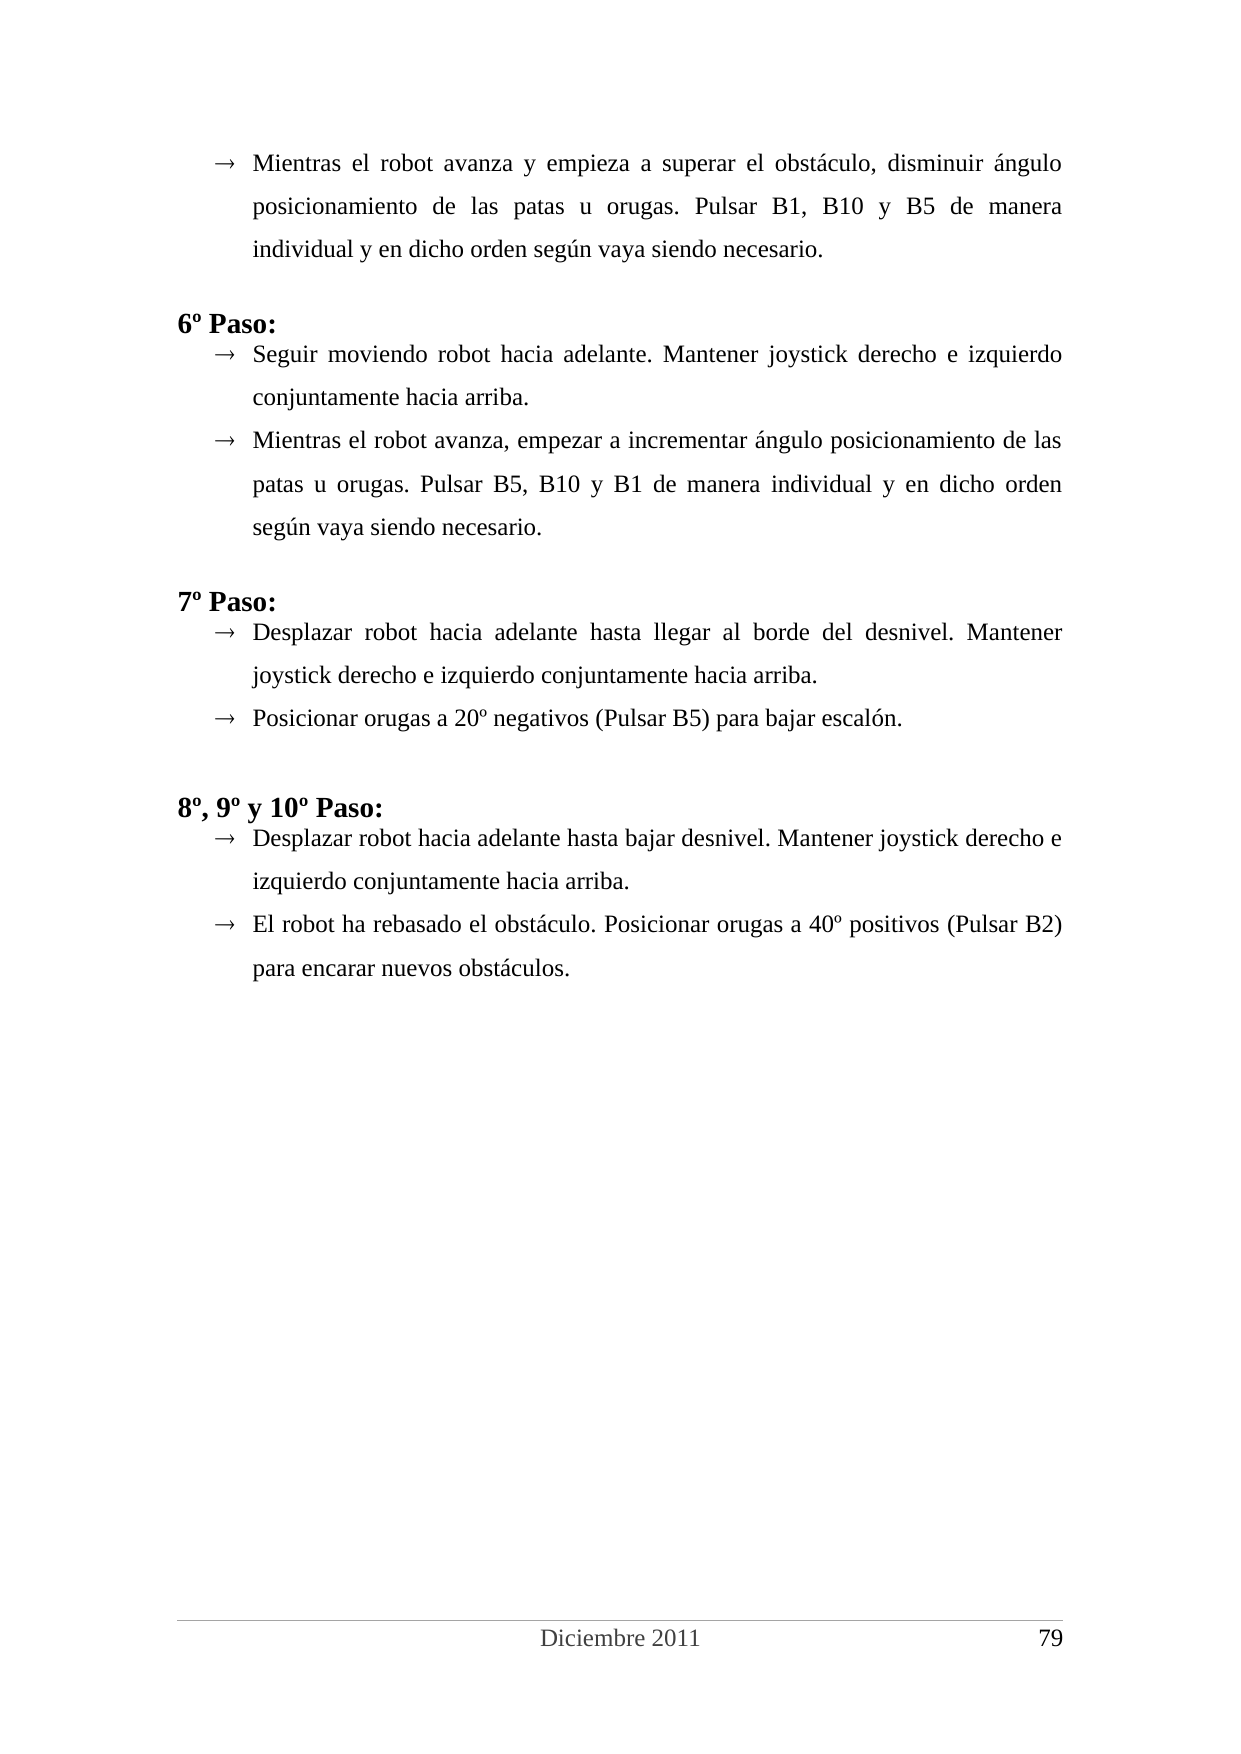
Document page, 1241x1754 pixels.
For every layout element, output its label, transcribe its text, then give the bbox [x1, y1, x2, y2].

list Mientras el robot avanza, empezar a incrementar ángulo posicionamiento de las patas u orugas. Pulsar B5, B10 y B1 de manera individual y en dicho orden según vaya siendo necesario. [215, 426, 1063, 541]
list Posicionar orugas a 20º negativos (Pulsar B5) para bajar escalón. [215, 703, 1063, 732]
text 7º Paso: [177, 584, 1063, 617]
list El robot ha rebasado el obstáculo. Posicionar orugas a 40º positivos (Pulsar B2) para encarar nuevos obstáculos. [215, 909, 1063, 981]
text 8º, 9º y 10º Paso: [177, 790, 1063, 823]
list Mientras el robot avanza y empieza a superar el obstáculo, disminuir ángulo posicionamiento de las patas u orugas. Pulsar B1, B10 y B5 de manera individual y en dicho orden según vaya siendo necesario. [215, 148, 1063, 263]
list Desplazar robot hacia adelante hasta llegar al borde del desnivel. Mantener joystick derecho e izquierdo conjuntamente hacia arriba. [215, 617, 1063, 689]
text 6º Paso: [177, 306, 1063, 339]
list Desplazar robot hacia adelante hasta bajar desnivel. Mantener joystick derecho e izquierdo conjuntamente hacia arriba. [215, 823, 1063, 895]
list Seguir moviendo robot hacia adelante. Mantener joystick derecho e izquierdo conjuntamente hacia arriba. [215, 339, 1063, 411]
